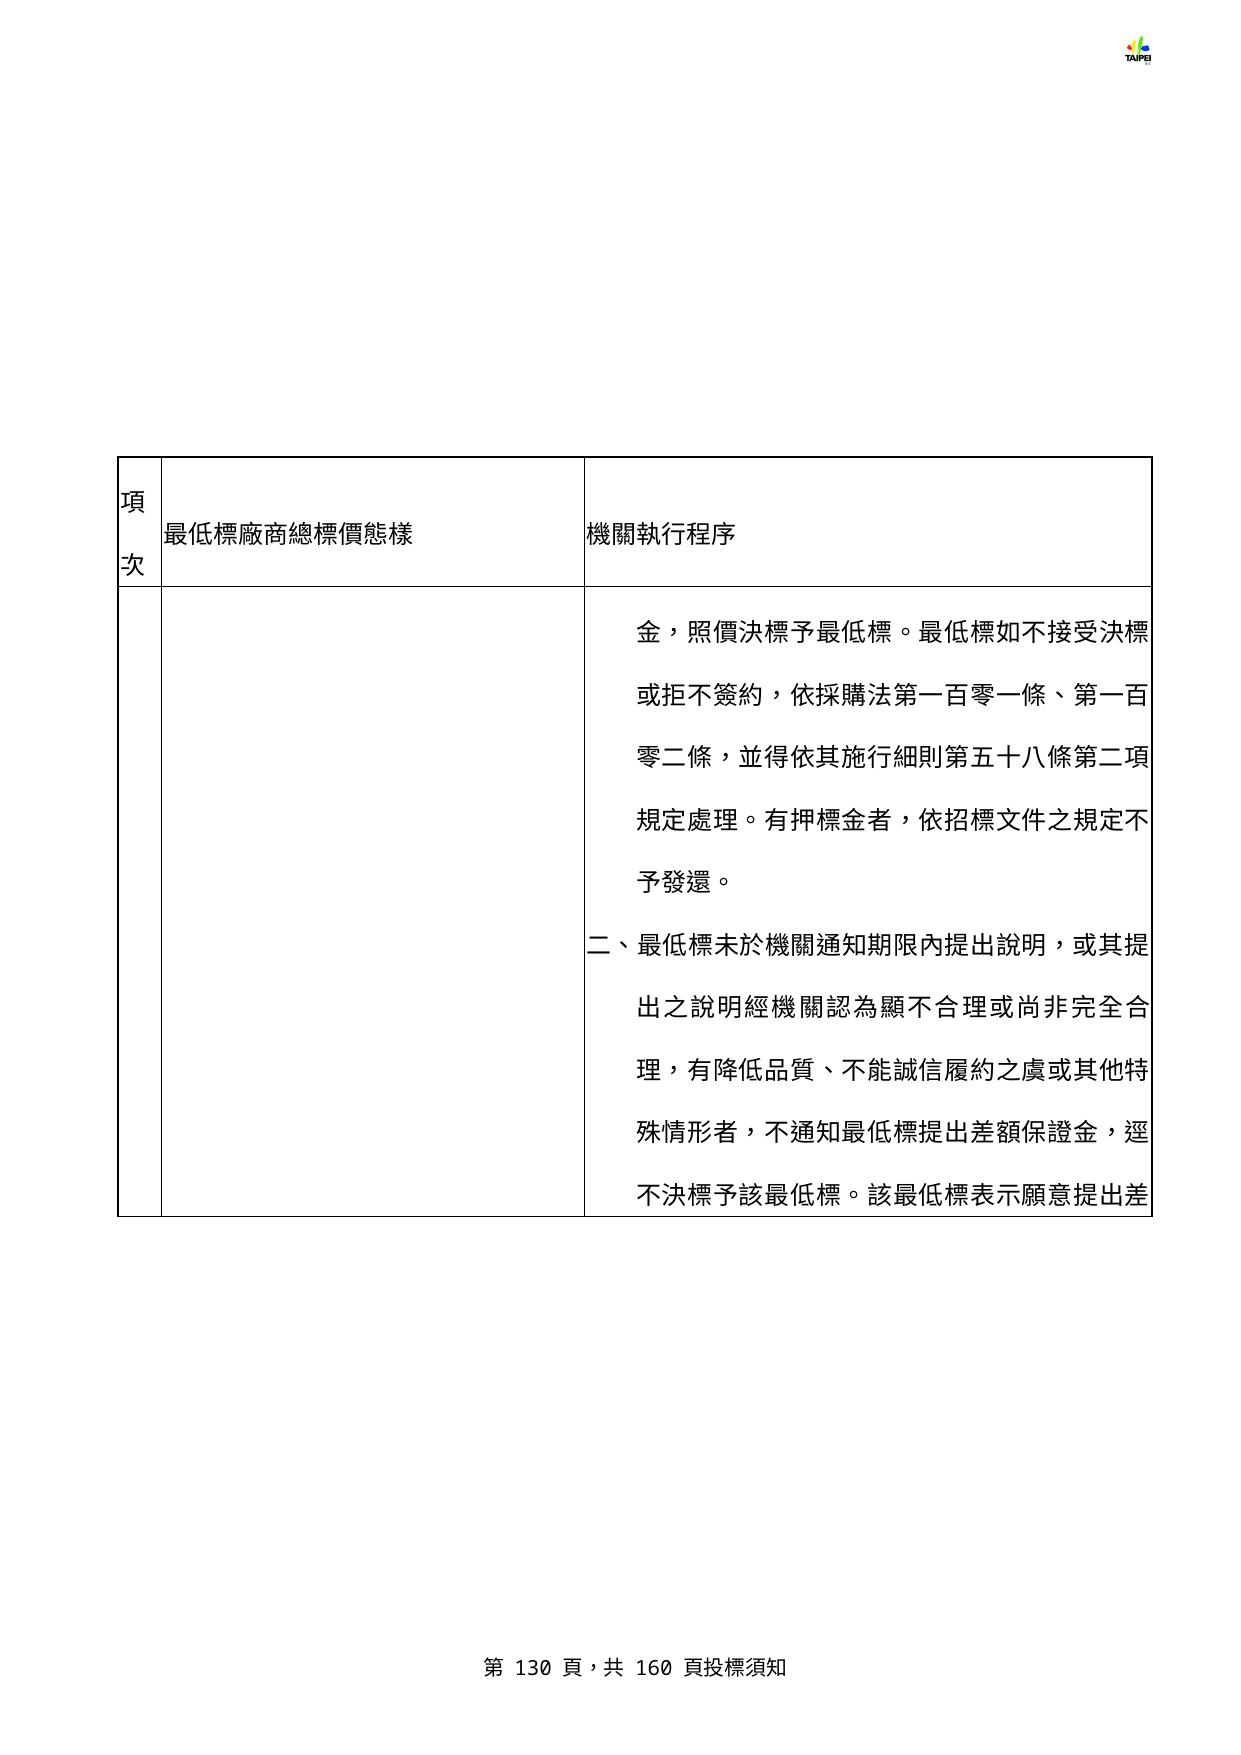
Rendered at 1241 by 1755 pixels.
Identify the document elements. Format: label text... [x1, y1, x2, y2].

table_cell [119, 587, 161, 1216]
table_header 機關執行程序 [585, 458, 1151, 586]
table_cell 金，照價決標予最低標。最低標如不接受決標或拒不簽約，依採購法第一百零一條、第一百零二條，並得依其施行細則第五十八條第二項規定處理。有押標金者，依招標文件之規定不予發還。 二、最低標未於機關通知期限內提出說明，或其提出之說明經機關認為顯不合理或尚非完全合理，有降低品質、不能誠信履約之虞或其他特殊情形者，不通知最低標提出差額保證金，逕不決標予該最低標。該最低標表示願意提出差 [585, 587, 1151, 1216]
table_header 最低標廠商總標價態樣 [162, 458, 584, 586]
table_header 項次 [119, 458, 161, 586]
table_cell [162, 587, 584, 1216]
